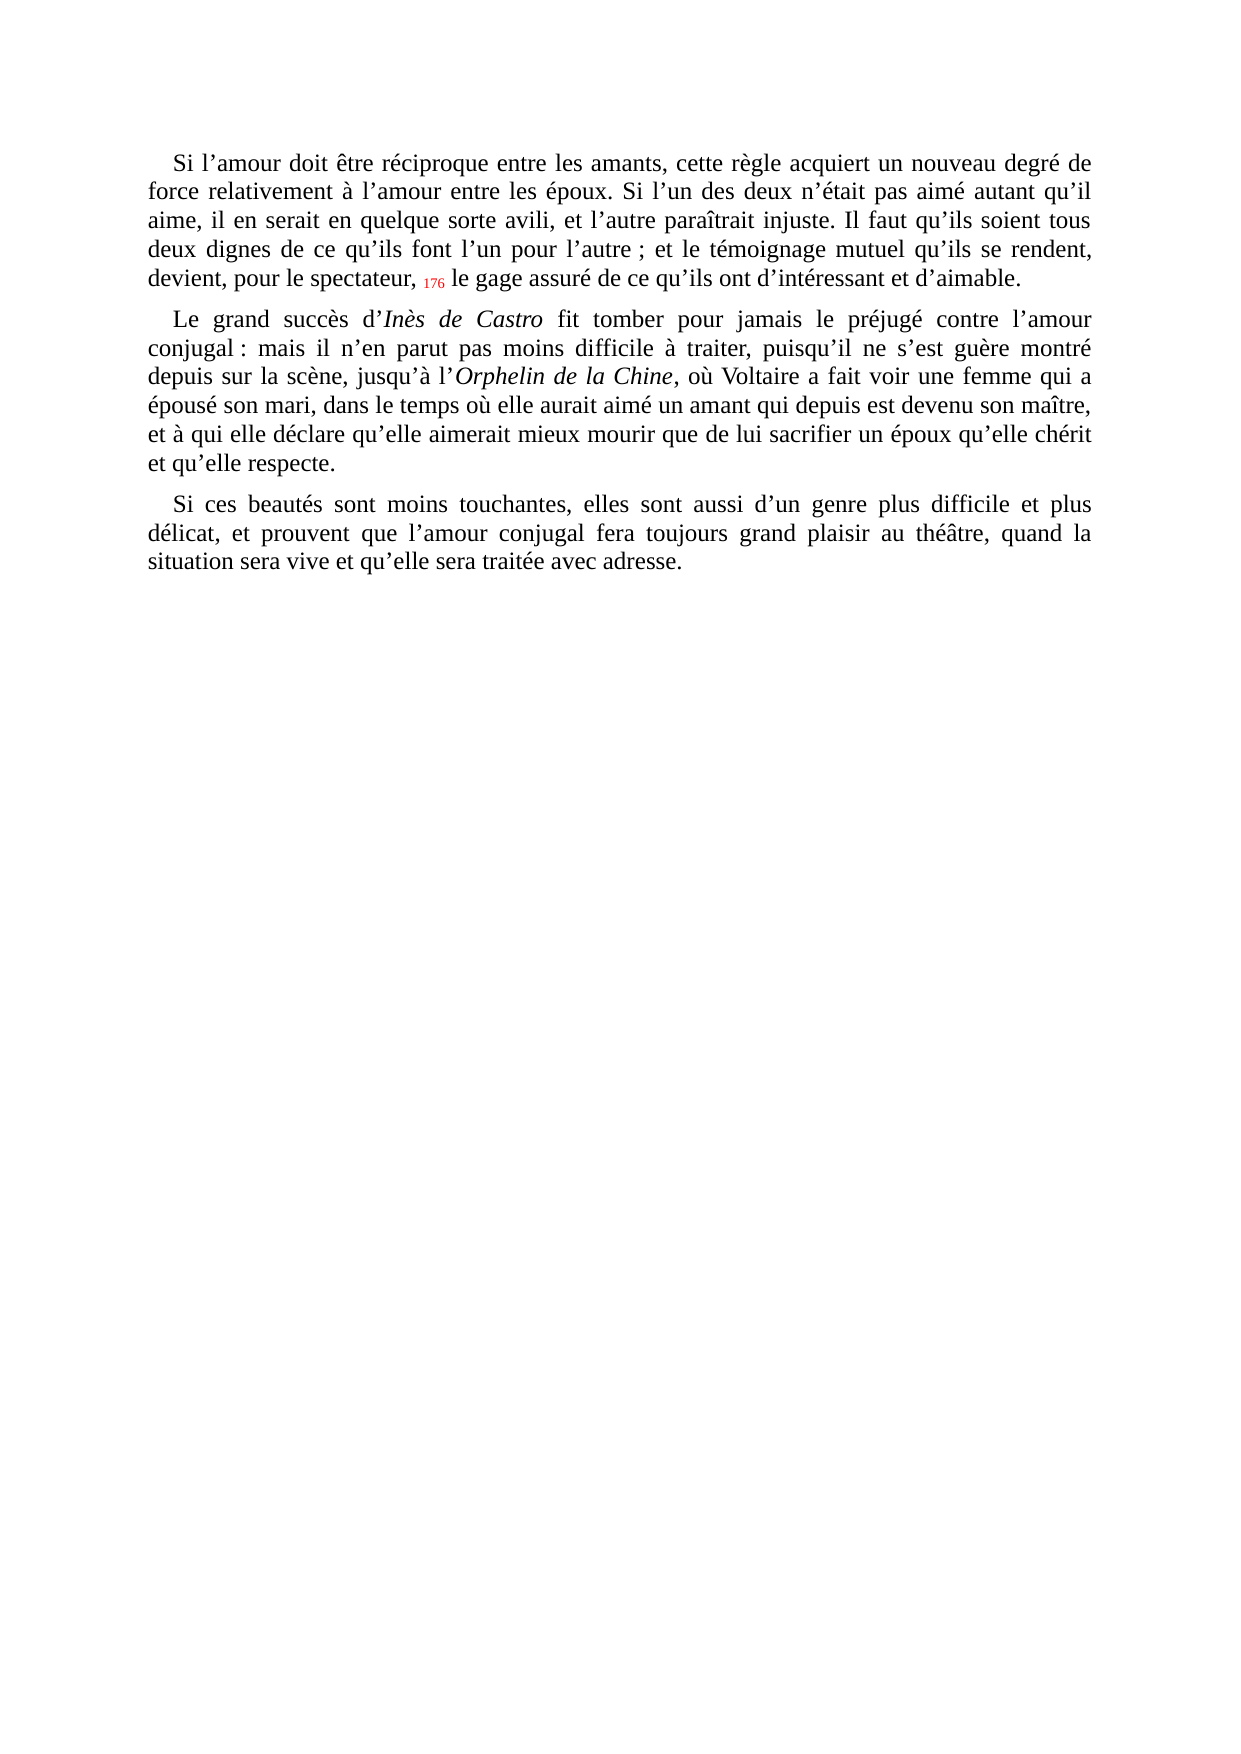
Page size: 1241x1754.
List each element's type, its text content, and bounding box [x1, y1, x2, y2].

text Si l’amour doit être réciproque entre les amants, cette règle acquiert un nouveau degré de force relativement à l’amour entre les époux. Si l’un des deux n’était pas aimé autant qu’il aime, il en serait en quelque sorte avili, et l’autre paraîtrait injuste. Il faut qu’ils soient tous deux dignes de ce qu’ils font l’un pour l’autre ; et le témoignage mutuel qu’ils se rendent, devient, pour le spectateur, 176 le gage assuré de ce qu’ils ont d’intéressant et d’aimable. [148, 148, 1093, 291]
text Le grand succès d’Inès de Castro fit tomber pour jamais le préjugé contre l’amour conjugal : mais il n’en parut pas moins difficile à traiter, puisqu’il ne s’est guère montré depuis sur la scène, jusqu’à l’Orphelin de la Chine, où Voltaire a fait voir une femme qui a épousé son mari, dans le temps où elle aurait aimé un amant qui depuis est devenu son maître, et à qui elle déclare qu’elle aimerait mieux mourir que de lui sacrifier un époux qu’elle chérit et qu’elle respecte. [148, 304, 1093, 476]
text Si ces beautés sont moins touchantes, elles sont aussi d’un genre plus difficile et plus délicat, et prouvent que l’amour conjugal fera toujours grand plaisir au théâtre, quand la situation sera vive et qu’elle sera traitée avec adresse. [148, 489, 1093, 575]
